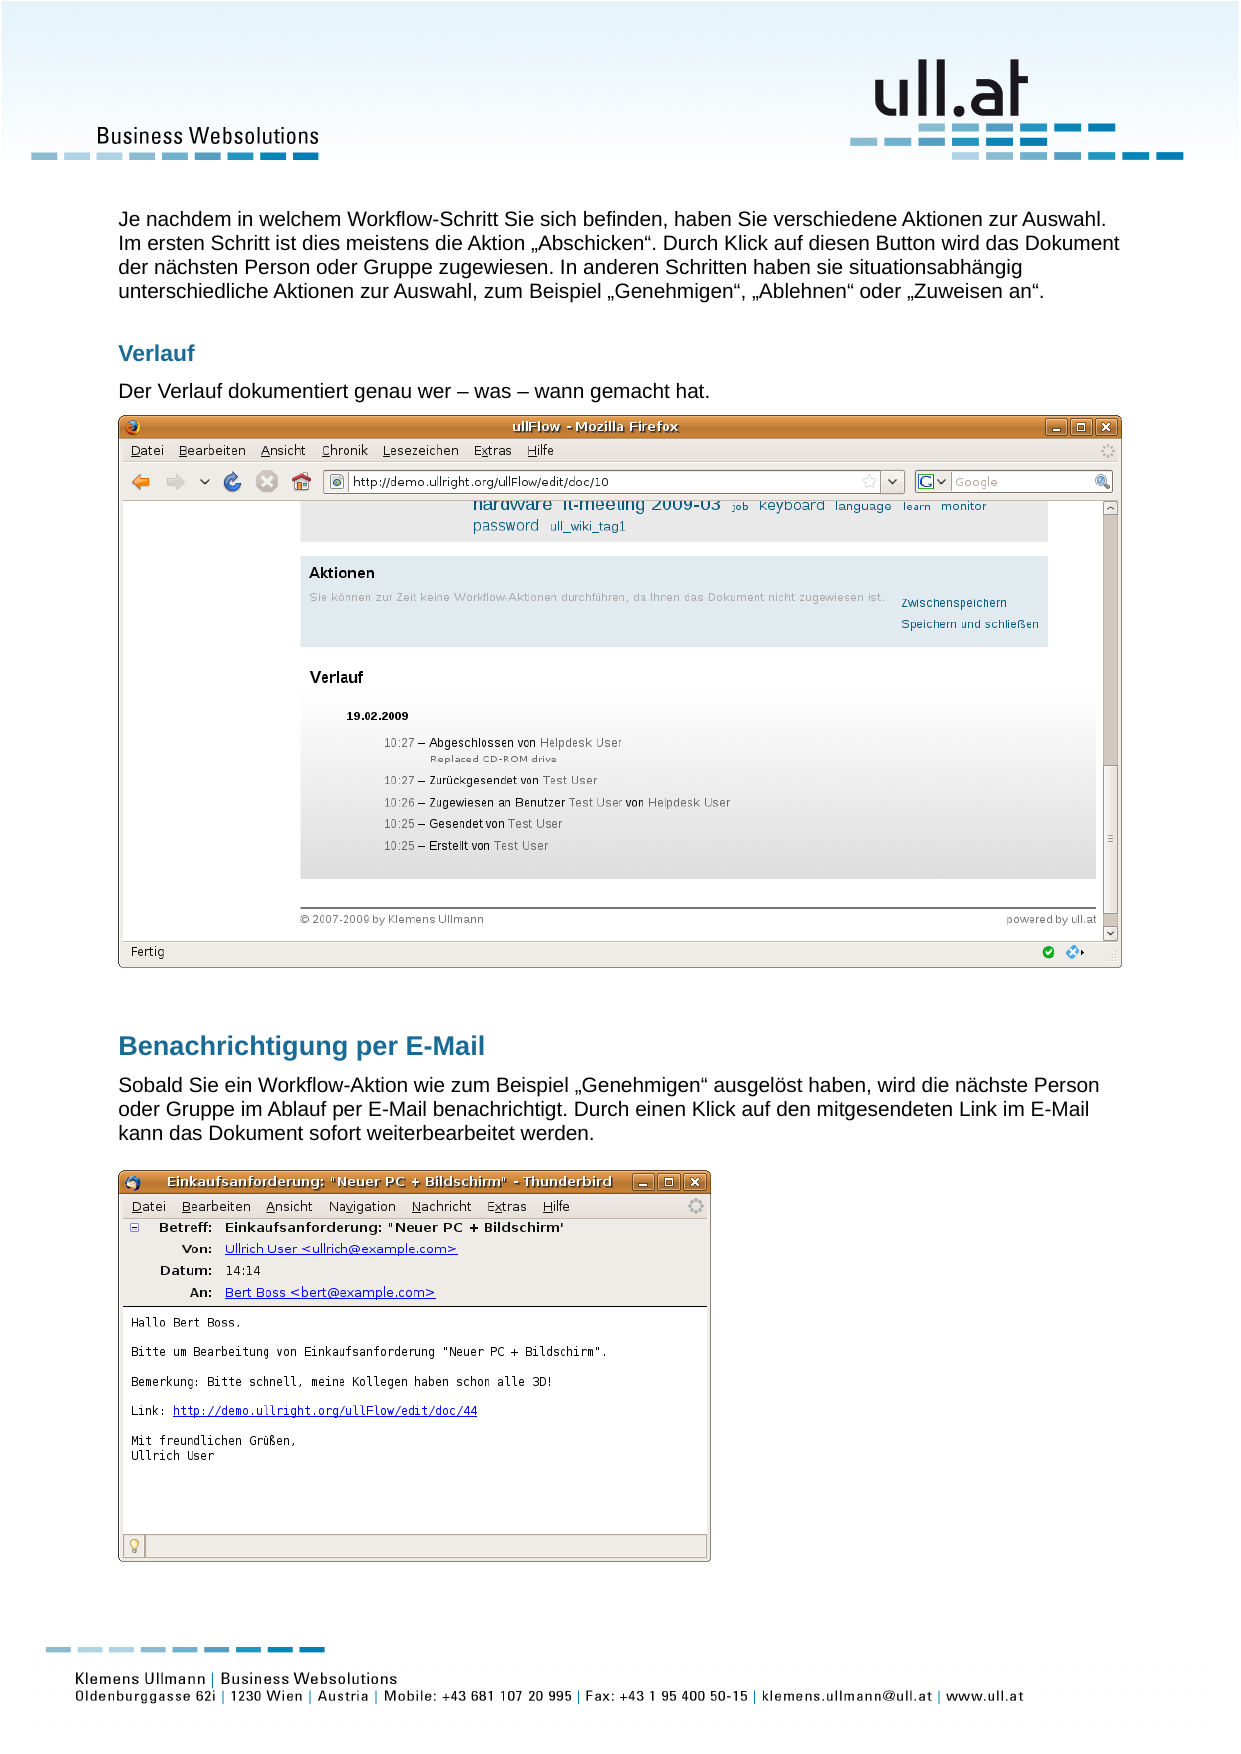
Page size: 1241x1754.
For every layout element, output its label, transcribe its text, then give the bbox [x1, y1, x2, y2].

text Sobald Sie ein Workflow-Aktion wie zum Beispiel „Genehmigen“ ausgelöst haben, wird die nächste Person oder Gruppe im Ablauf per E-Mail benachrichtigt. Durch einen Klick auf den mitgesendeten Link im E-Mail kann das Dokument sofort weiterbearbeitet werden. [118, 1073, 1122, 1145]
subtitle Benachrichtigung per E-Mail [118, 1029, 1122, 1061]
subtitle Verlauf [118, 340, 1122, 366]
picture [16, 1647, 1219, 1745]
text Je nachdem in welchem Workflow-Schritt Sie sich befinden, haben Sie verschiedene Aktionen zur Auswahl. Im ersten Schritt ist dies meistens die Aktion „Abschicken“. Durch Klick auf diesen Button wird das Dokument der nächsten Person oder Gruppe zugewiesen. In anderen Schritten haben sie situationsabhängig unterschiedliche Aktionen zur Auswahl, zum Beispiel „Genehmigen“, „Ablehnen“ oder „Zuweisen an“. [118, 207, 1122, 303]
text Der Verlauf dokumentiert genau wer – was – wann gemacht hat. [118, 379, 1122, 403]
picture [118, 415, 1122, 968]
picture [118, 1170, 711, 1562]
picture [1, 1, 1239, 160]
